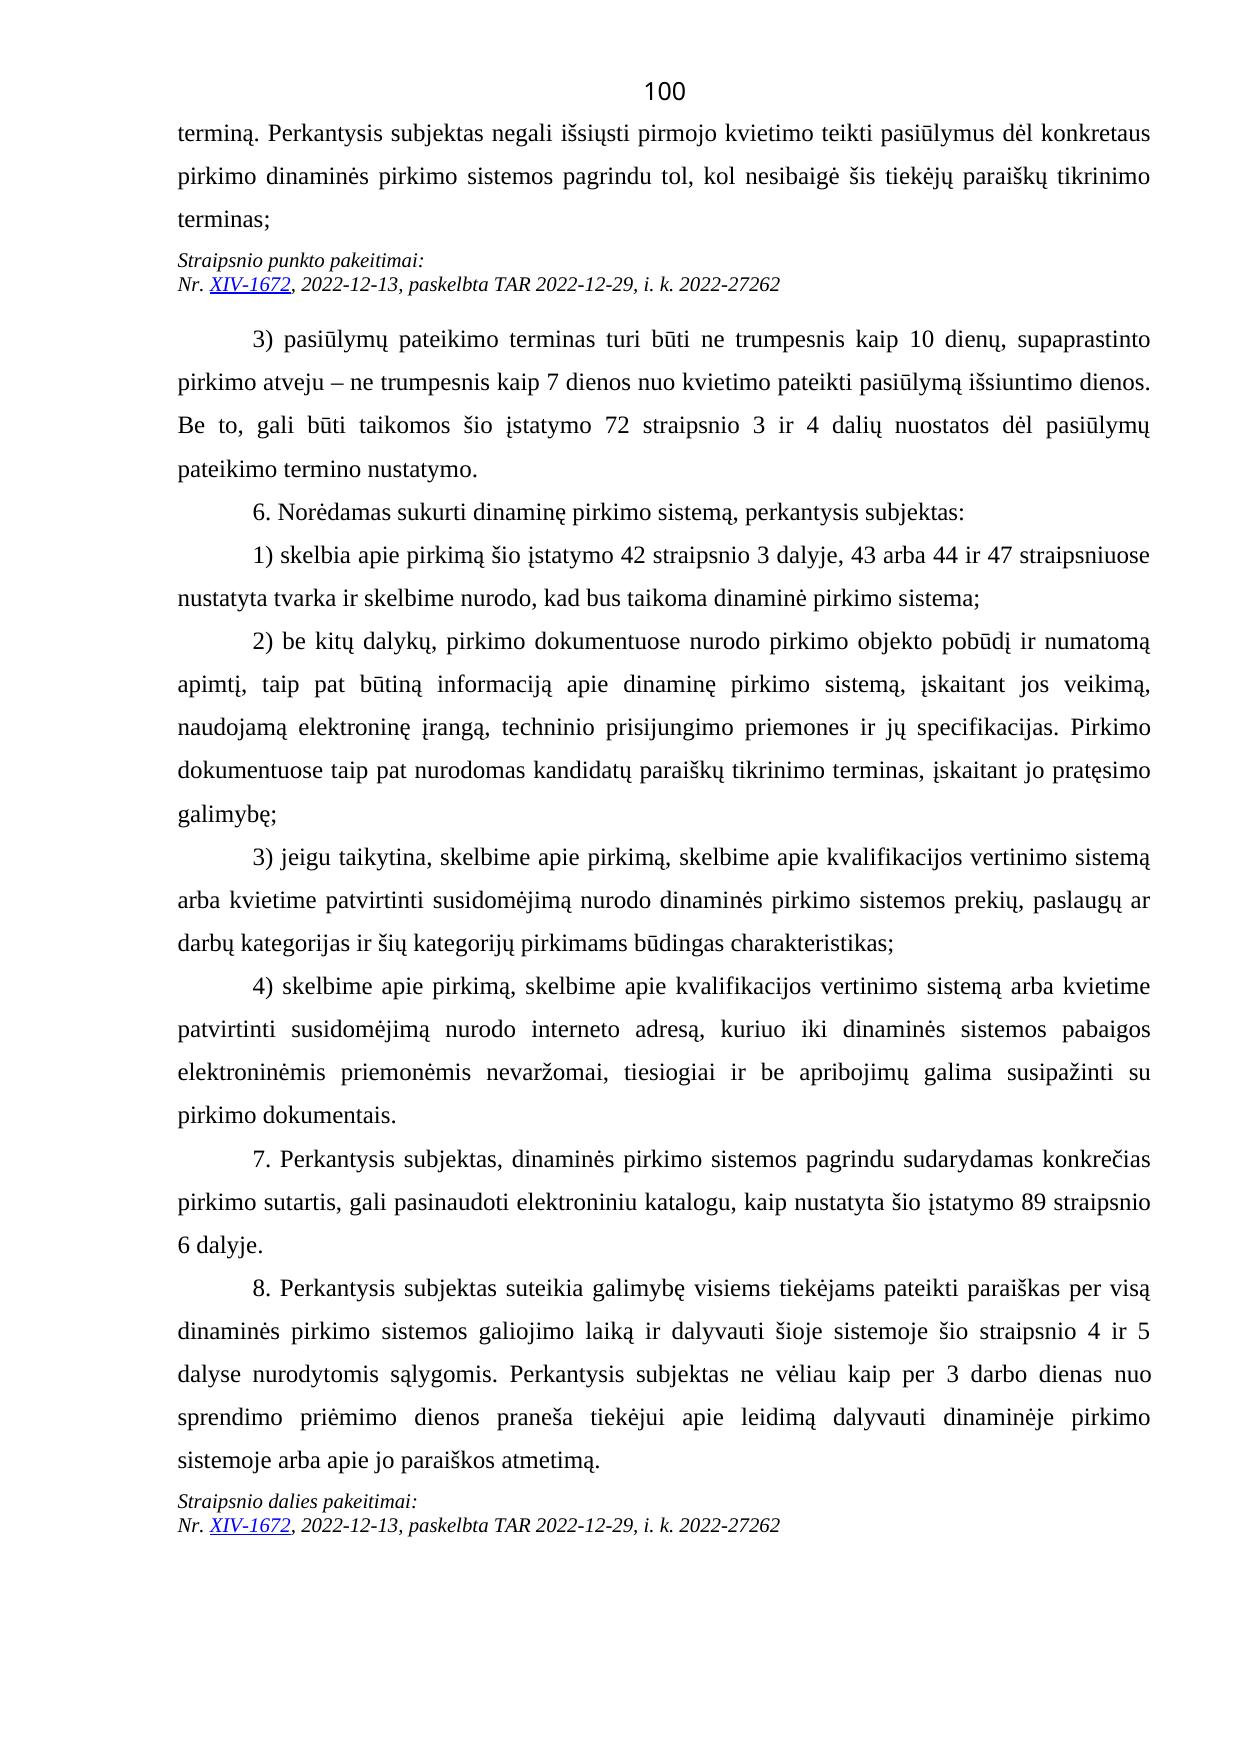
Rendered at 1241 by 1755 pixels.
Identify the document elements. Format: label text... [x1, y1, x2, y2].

text 3) pasiūlymų pateikimo terminas turi būti ne trumpesnis kaip 10 dienų, supaprastinto pirkimo atveju – ne trumpesnis kaip 7 dienos nuo kvietimo pateikti pasiūlymą išsiuntimo dienos. Be to, gali būti taikomos šio įstatymo 72 straipsnio 3 ir 4 dalių nuostatos dėl pasiūlymų pateikimo termino nustatymo. [177, 324, 1152, 482]
text 2) be kitų dalykų, pirkimo dokumentuose nurodo pirkimo objekto pobūdį ir numatomą apimtį, taip pat būtiną informaciją apie dinaminę pirkimo sistemą, įskaitant jos veikimą, naudojamą elektroninę įrangą, techninio prisijungimo priemones ir jų specifikacijas. Pirkimo dokumentuose taip pat nurodomas kandidatų paraiškų tikrinimo terminas, įskaitant jo pratęsimo galimybę; [177, 626, 1152, 827]
text 6. Norėdamas sukurti dinaminę pirkimo sistemą, perkantysis subjektas: [177, 497, 1152, 526]
text Nr. XIV-1672, 2022-12-13, paskelbta TAR 2022-12-29, i. k. 2022-27262 [177, 272, 1152, 296]
text 8. Perkantysis subjektas suteikia galimybę visiems tiekėjams pateikti paraiškas per visą dinaminės pirkimo sistemos galiojimo laiką ir dalyvauti šioje sistemoje šio straipsnio 4 ir 5 dalyse nurodytomis sąlygomis. Perkantysis subjektas ne vėliau kaip per 3 darbo dienas nuo sprendimo priėmimo dienos praneša tiekėjui apie leidimą dalyvauti dinaminėje pirkimo sistemoje arba apie jo paraiškos atmetimą. [177, 1273, 1152, 1474]
text Nr. XIV-1672, 2022-12-13, paskelbta TAR 2022-12-29, i. k. 2022-27262 [177, 1513, 1152, 1537]
text terminą. Perkantysis subjektas negali išsiųsti pirmojo kvietimo teikti pasiūlymus dėl konkretaus pirkimo dinaminės pirkimo sistemos pagrindu tol, kol nesibaigė šis tiekėjų paraiškų tikrinimo terminas; [177, 118, 1152, 233]
text 1) skelbia apie pirkimą šio įstatymo 42 straipsnio 3 dalyje, 43 arba 44 ir 47 straipsniuose nustatyta tvarka ir skelbime nurodo, kad bus taikoma dinaminė pirkimo sistema; [177, 540, 1152, 612]
text Straipsnio punkto pakeitimai: [177, 247, 1152, 272]
text Straipsnio dalies pakeitimai: [177, 1489, 1152, 1513]
text 4) skelbime apie pirkimą, skelbime apie kvalifikacijos vertinimo sistemą arba kvietime patvirtinti susidomėjimą nurodo interneto adresą, kuriuo iki dinaminės sistemos pabaigos elektroninėmis priemonėmis nevaržomai, tiesiogiai ir be apribojimų galima susipažinti su pirkimo dokumentais. [177, 971, 1152, 1129]
text 7. Perkantysis subjektas, dinaminės pirkimo sistemos pagrindu sudarydamas konkrečias pirkimo sutartis, gali pasinaudoti elektroniniu katalogu, kaip nustatyta šio įstatymo 89 straipsnio 6 dalyje. [177, 1144, 1152, 1259]
text 3) jeigu taikytina, skelbime apie pirkimą, skelbime apie kvalifikacijos vertinimo sistemą arba kvietime patvirtinti susidomėjimą nurodo dinaminės pirkimo sistemos prekių, paslaugų ar darbų kategorijas ir šių kategorijų pirkimams būdingas charakteristikas; [177, 842, 1152, 957]
